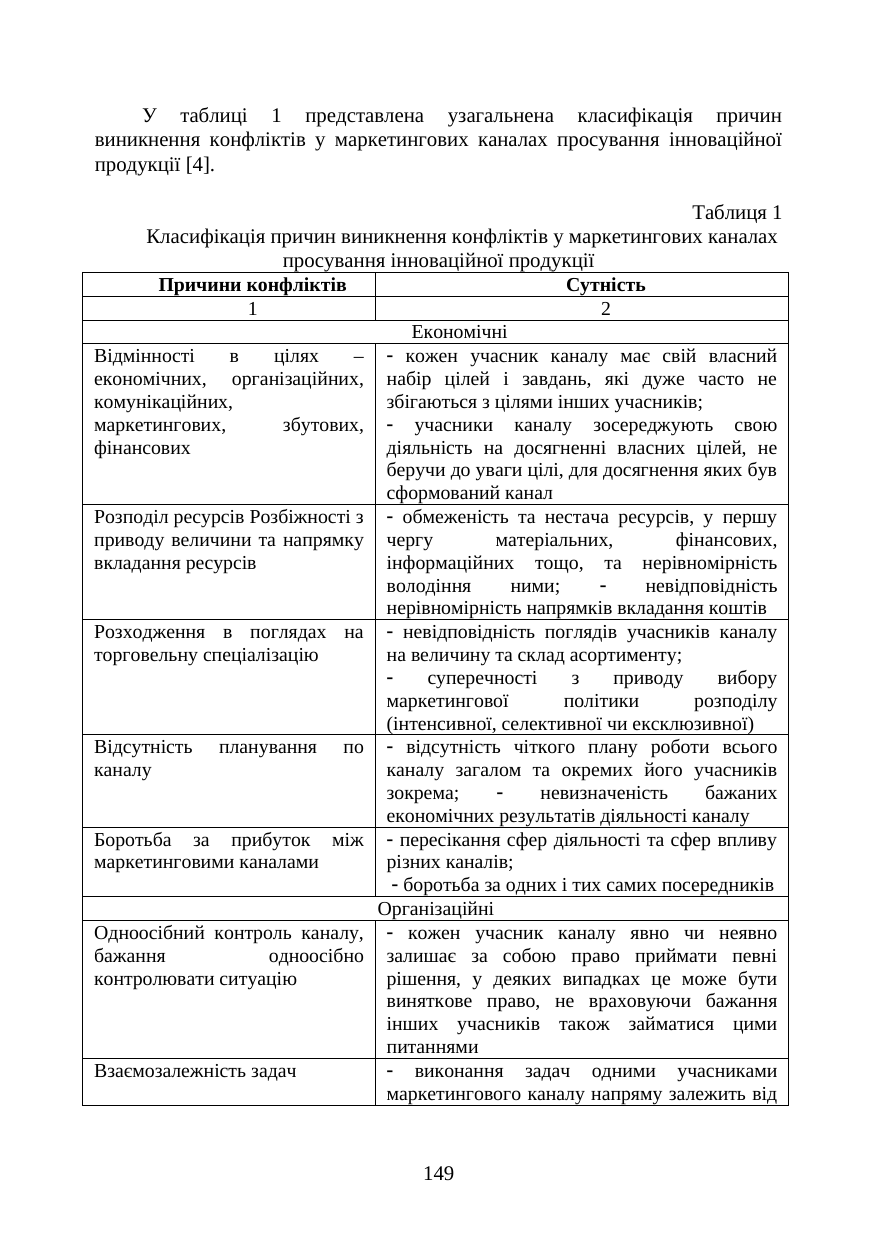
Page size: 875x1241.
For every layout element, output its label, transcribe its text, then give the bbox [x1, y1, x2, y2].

table_cell  невідповідність поглядів учасників каналу на величину та склад асортименту;  суперечності з приводу вибору маркетингової політики розподілу (інтенсивної, селективної чи ексклюзивної) [376, 620, 788, 734]
text У таблиці 1 представлена узагальнена класифікація причин виникнення конфліктів у маркетингових каналах просування інноваційної продукції [4]. [94, 103, 782, 176]
table_cell Розподіл ресурсів Розбіжності з приводу величини та напрямку вкладання ресурсів [83, 505, 375, 619]
table_header Причини конфліктів [83, 273, 375, 296]
table_cell Розходження в поглядах на торговельну спеціалізацію [83, 620, 375, 734]
text Класифікація причин виникнення конфліктів у маркетингових каналах просування інноваційної продукції [94, 224, 782, 272]
table_cell  кожен учасник каналу явно чи неявно залишає за собою право приймати певні рішення, у деяких випадках це може бути виняткове право, не враховуючи бажання інших учасників також займатися цими питаннями [376, 921, 788, 1058]
table_cell  виконання задач одними учасниками маркетингового каналу напряму залежить від [376, 1059, 788, 1104]
table_cell 2 [376, 297, 788, 319]
table_cell  відсутність чіткого плану роботи всього каналу загалом та окремих його учасників зокрема;  невизначеність бажаних економічних результатів діяльності каналу [376, 735, 788, 827]
table_cell  кожен учасник каналу має свій власний набір цілей і завдань, які дуже часто не збігаються з цілями інших учасників;  учасники каналу зосереджують свою діяльність на досягненні власних цілей, не беручи до уваги цілі, для досягнення яких був сформований канал [376, 344, 788, 504]
table_cell Економічні [83, 321, 788, 343]
table_cell  пересікання сфер діяльності та сфер впливу різних каналів;  боротьба за одних і тих самих посередників [376, 828, 788, 896]
table_cell Відмінності в цілях – економічних, організаційних, комунікаційних, маркетингових, збутових, фінансових [83, 344, 375, 504]
table_header Сутність [376, 273, 788, 296]
table_cell Одноосібний контроль каналу, бажання одноосібно контролювати ситуацію [83, 921, 375, 1058]
table_cell Боротьба за прибуток між маркетинговими каналами [83, 828, 375, 896]
table_cell Організаційні [83, 897, 788, 920]
text Таблиця 1 [94, 199, 782, 224]
table_cell 1 [83, 297, 375, 319]
table_cell  обмеженість та нестача ресурсів, у першу чергу матеріальних, фінансових, інформаційних тощо, та нерівномірність володіння ними;  невідповідність нерівномірність напрямків вкладання коштів [376, 505, 788, 619]
table_cell Взаємозалежність задач [83, 1059, 375, 1104]
table_cell Відсутність планування по каналу [83, 735, 375, 827]
